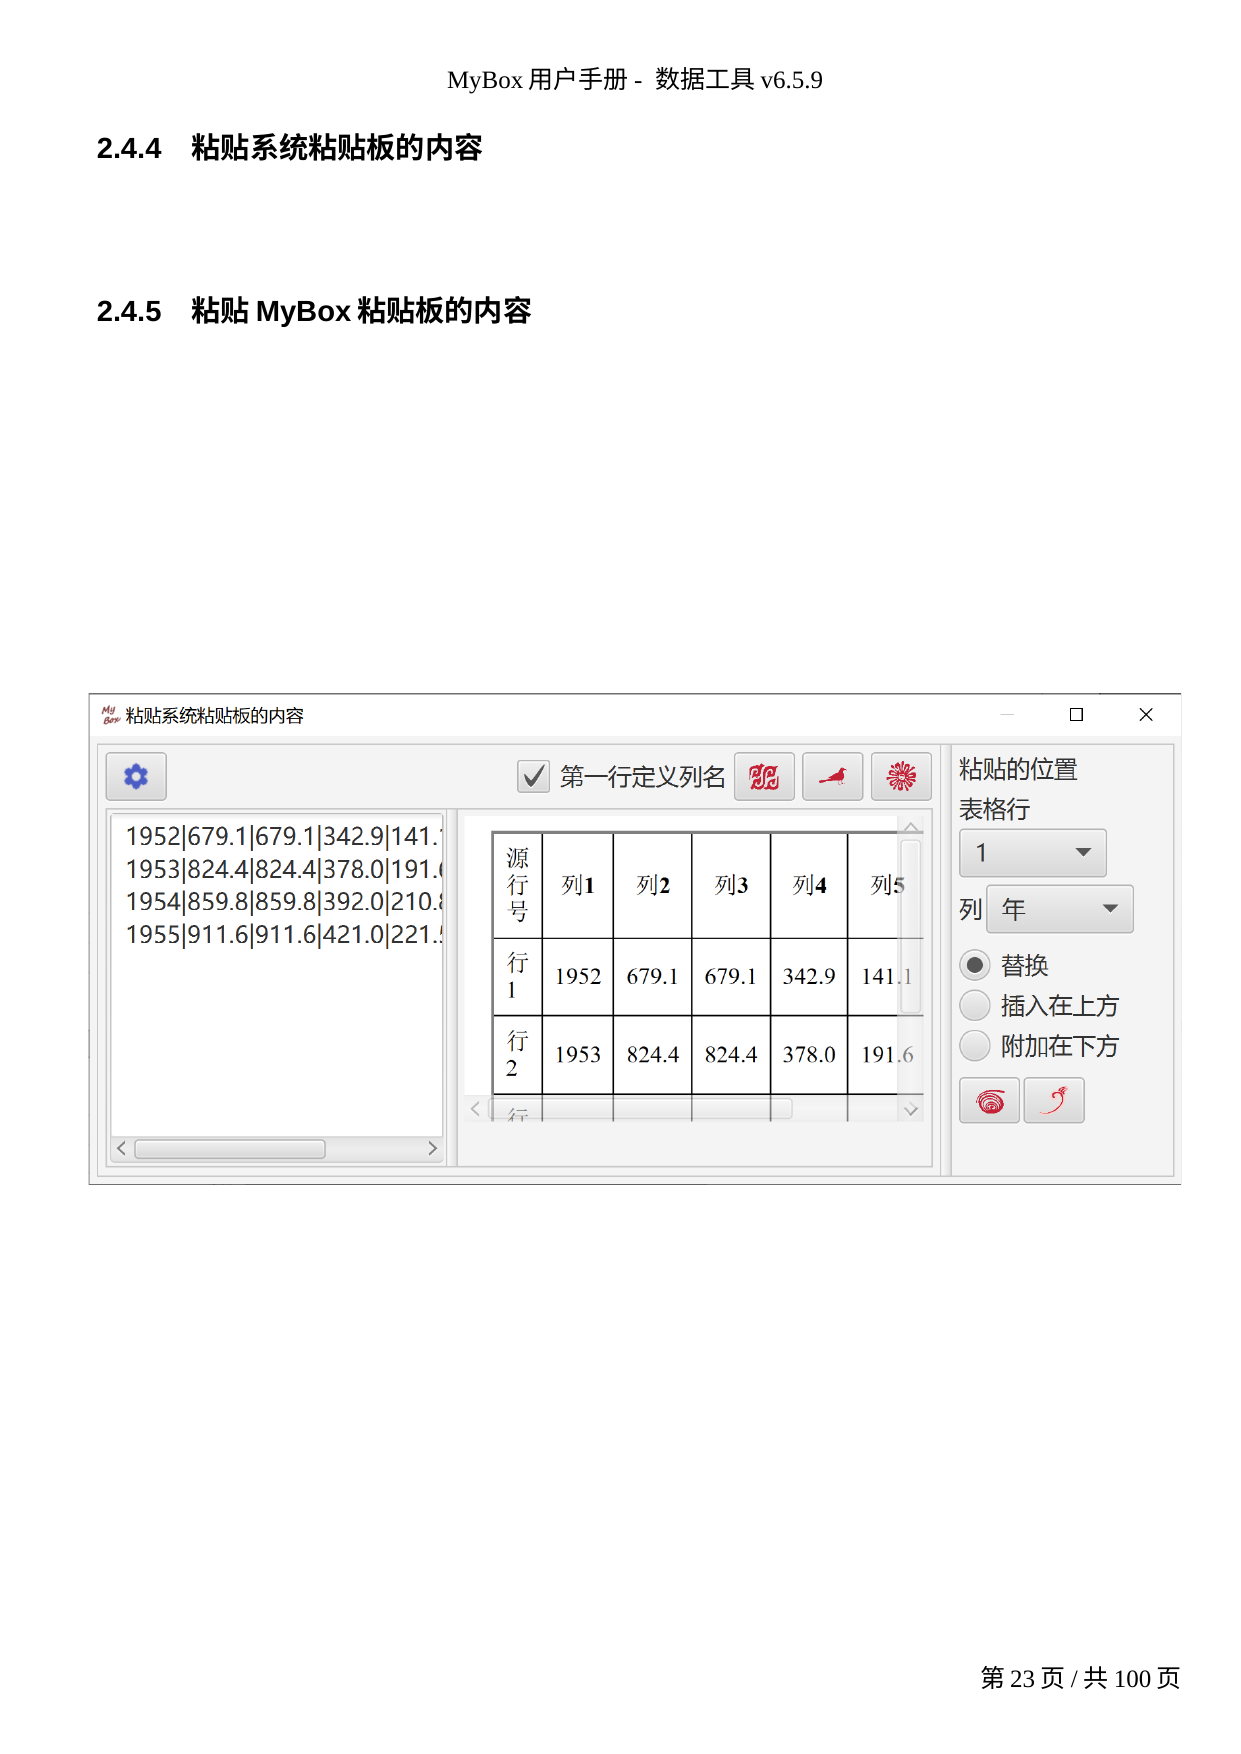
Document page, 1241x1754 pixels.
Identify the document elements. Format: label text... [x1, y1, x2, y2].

subtitle 粘贴MyBox粘贴板的内容 [88, 287, 1181, 329]
picture [88, 693, 1182, 1185]
subtitle 粘贴系统粘贴板的内容 [88, 125, 1181, 167]
